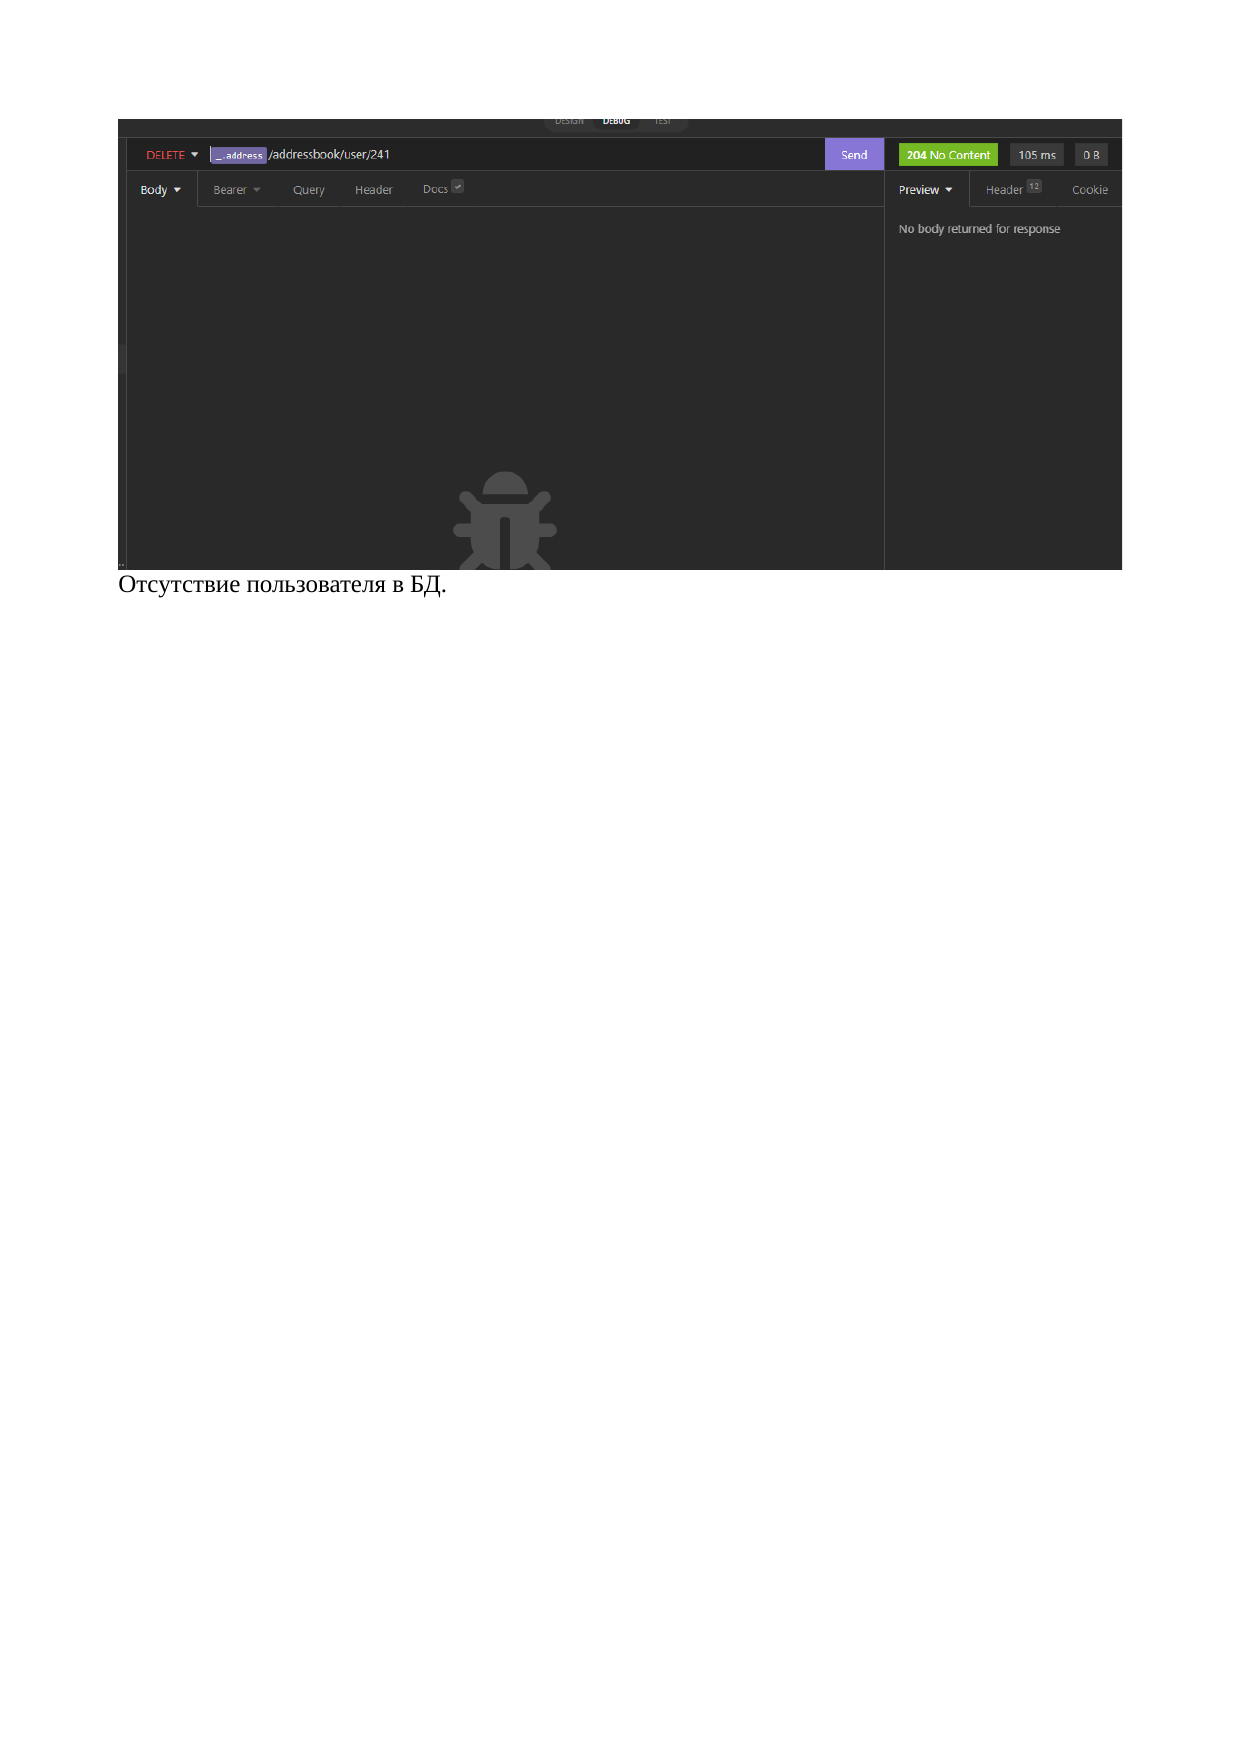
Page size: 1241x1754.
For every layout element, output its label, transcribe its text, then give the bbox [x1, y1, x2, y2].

picture [118, 119, 1123, 570]
text Отсутствие пользователя в БД. [118, 570, 1122, 598]
